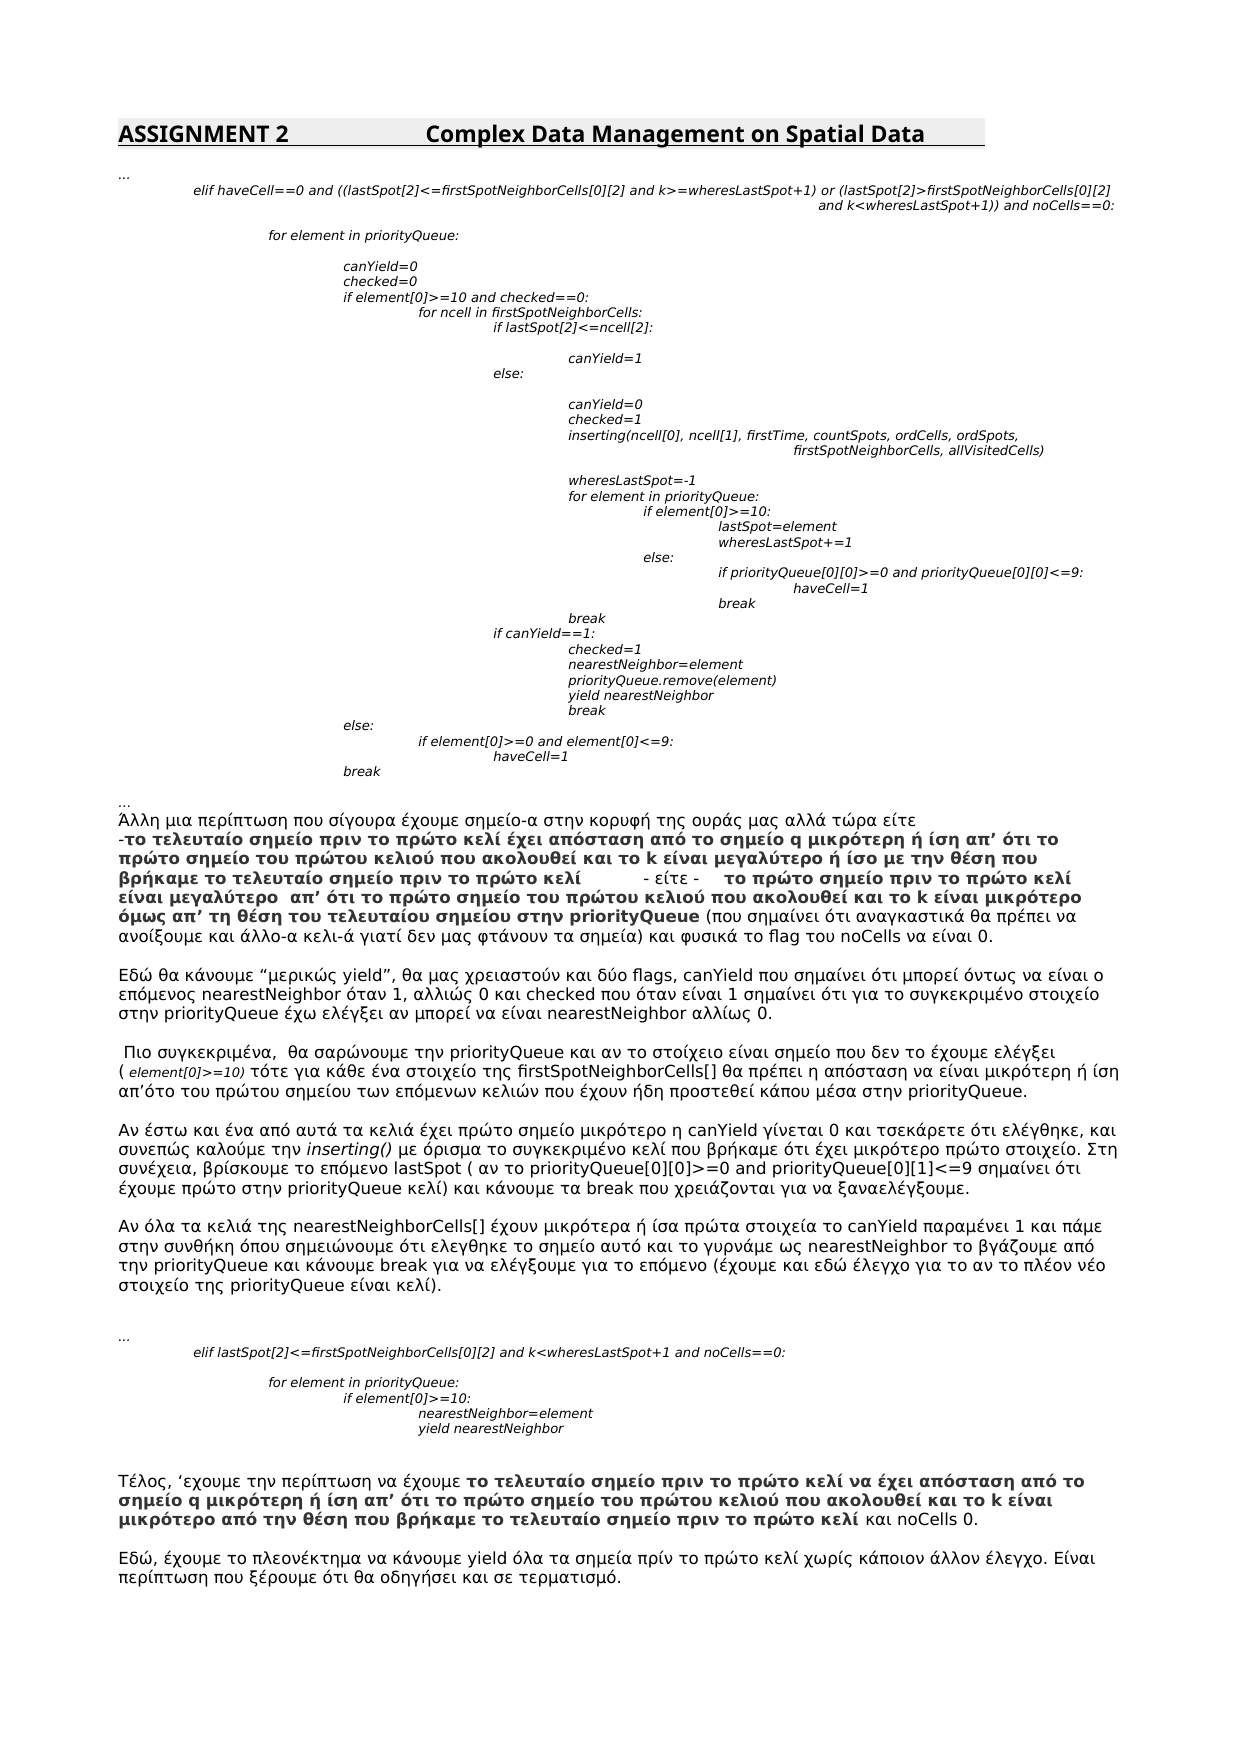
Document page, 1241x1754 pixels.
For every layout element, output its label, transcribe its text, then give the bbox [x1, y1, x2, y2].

text Τέλος, ‘εχουμε την περίπτωση να έχουμε το τελευταίο σημείο πριν το πρώτο κελί να έχει απόσταση από το σημείο q μικρότερη ή ίση απ’ ότι το πρώτο σημείο του πρώτου κελιού που ακολουθεί και το k είναι μικρότερο από την θέση που βρήκαμε το τελευταίο σημείο πριν το πρώτο κελί και noCells 0. [118, 1471, 1122, 1529]
text break [118, 611, 1122, 627]
text if lastSpot[2]<=ncell[2]: [118, 321, 1122, 336]
text else: [118, 719, 1122, 734]
text canYield=0 [118, 259, 1122, 274]
text lastSpot=element [118, 519, 1122, 535]
text nearestNeighbor=element [118, 1406, 1122, 1421]
text for element in priorityQueue: [118, 489, 1122, 504]
text checked=0 [118, 274, 1122, 290]
text … [118, 795, 1122, 811]
text for element in priorityQueue: [118, 229, 1122, 244]
text for ncell in firstSpotNeighborCells: [118, 305, 1122, 321]
text priorityQueue.remove(element) [118, 673, 1122, 688]
text if element[0]>=0 and element[0]<=9: [118, 734, 1122, 749]
text checked=1 [118, 642, 1122, 657]
text if priorityQueue[0][0]>=0 and priorityQueue[0][0]<=9: [118, 566, 1122, 581]
text else: [118, 550, 1122, 566]
text Αν όλα τα κελιά της nearestNeighborCells[] έχουν μικρότερα ή ίσα πρώτα στοιχεία το canYield παραμένει 1 και πάμε στην συνθήκη όπου σημειώνουμε ότι ελεγθηκε το σημείο αυτό και το γυρνάμε ως nearestNeighbor το βγάζουμε από την priorityQueue και κάνουμε break για να ελέγξουμε για το επόμενο (έχουμε και εδώ έλεγχο για το αν το πλέον νέο στοιχείο της priorityQueue είναι κελί). [118, 1217, 1122, 1295]
text canYield=0 [118, 397, 1122, 412]
text else: [118, 366, 1122, 382]
text haveCell=1 [118, 581, 1122, 596]
text yield nearestNeighbor [118, 688, 1122, 703]
text if canYield==1: [118, 627, 1122, 642]
text inserting(ncell[0], ncell[1], firstTime, countSpots, ordCells, ordSpots, firstSpotNeighborCells, allVisitedCells) [118, 428, 1122, 458]
text elif haveCell==0 and ((lastSpot[2]<=firstSpotNeighborCells[0][2] and k>=wheresLastSpot+1) or (lastSpot[2]>firstSpotNeighborCells[0][2] and k<wheresLastSpot+1)) and noCells==0: [118, 183, 1122, 213]
text yield nearestNeighbor [118, 1421, 1122, 1437]
text Άλλη μια περίπτωση που σίγουρα έχουμε σημείο-α στην κορυφή της ουράς μας αλλά τώρα είτε [118, 811, 1122, 830]
text Πιο συγκεκριμένα, θα σαρώνουμε την priorityQueue και αν το στοίχειο είναι σημείο που δεν το έχουμε ελέγξει ( element[0]>=10) τότε για κάθε ένα στοιχείο της firstSpotNeighborCells[] θα πρέπει η απόσταση να είναι μικρότερη ή ίση απ’ότο του πρώτου σημείου των επόμενων κελιών που έχουν ήδη προστεθεί κάπου μέσα στην priorityQueue. [118, 1043, 1122, 1101]
text Εδώ, έχουμε το πλεονέκτημα να κάνουμε yield όλα τα σημεία πρίν το πρώτο κελί χωρίς κάποιον άλλον έλεγχο. Είναι περίπτωση που ξέρουμε ότι θα οδηγήσει και σε τερματισμό. [118, 1549, 1122, 1588]
text if element[0]>=10: [118, 1391, 1122, 1406]
text for element in priorityQueue: [118, 1376, 1122, 1391]
text haveCell=1 [118, 749, 1122, 764]
text checked=1 [118, 412, 1122, 428]
text -το τελευταίο σημείο πριν το πρώτο κελί έχει απόσταση από το σημείο q μικρότερη ή ίση απ’ ότι το πρώτο σημείο του πρώτου κελιού που ακολουθεί και το k είναι μεγαλύτερο ή ίσο με την θέση που βρήκαμε το τελευταίο σημείο πριν το πρώτο κελί - είτε - το πρώτο σημείο πριν το πρώτο κελί είναι μεγαλύτερο απ’ ότι το πρώτο σημείο του πρώτου κελιού που ακολουθεί και το k είναι μικρότερο όμως απ’ τη θέση του τελευταίου σημείου στην priorityQueue (που σημαίνει ότι αναγκαστικά θα πρέπει να ανοίξουμε και άλλο-α κελι-ά γιατί δεν μας φτάνουν τα σημεία) και φυσικά το flag του noCells να είναι 0. [118, 830, 1122, 946]
text wheresLastSpot+=1 [118, 535, 1122, 550]
text nearestNeighbor=element [118, 657, 1122, 673]
text if element[0]>=10: [118, 504, 1122, 519]
text if element[0]>=10 and checked==0: [118, 290, 1122, 305]
text canYield=1 [118, 351, 1122, 366]
text break [118, 596, 1122, 611]
text Aν έστω και ένα από αυτά τα κελιά έχει πρώτο σημείο μικρότερο η canYield γίνεται 0 και τσεκάρετε ότι ελέγθηκε, και συνεπώς καλούμε την inserting() με όρισμα το συγκεκριμένο κελί που βρήκαμε ότι έχει μικρότερο πρώτο στοιχείο. Στη συνέχεια, βρίσκουμε το επόμενο lastSpot ( αν το priorityQueue[0][0]>=0 and priorityQueue[0][1]<=9 σημαίνει ότι έχουμε πρώτο στην priorityQueue κελί) και κάνουμε τα break που χρειάζονται για να ξαναελέγξουμε. [118, 1121, 1122, 1198]
text break [118, 703, 1122, 719]
text ... [118, 167, 1122, 183]
text ... [118, 1329, 1122, 1345]
text break [118, 764, 1122, 780]
text wheresLastSpot=-1 [118, 474, 1122, 489]
text Εδώ θα κάνουμε “μερικώς yield”, θα μας χρειαστούν και δύο flags, canYield που σημαίνει ότι μπορεί όντως να είναι ο επόμενος nearestNeighbor όταν 1, αλλιώς 0 και checked που όταν είναι 1 σημαίνει ότι για το συγκεκριμένο στοιχείο στην priorityQueue έχω ελέγξει αν μπορεί να είναι nearestNeighbor αλλίως 0. [118, 966, 1122, 1024]
text elif lastSpot[2]<=firstSpotNeighborCells[0][2] and k<wheresLastSpot+1 and noCells==0: [118, 1345, 1122, 1360]
